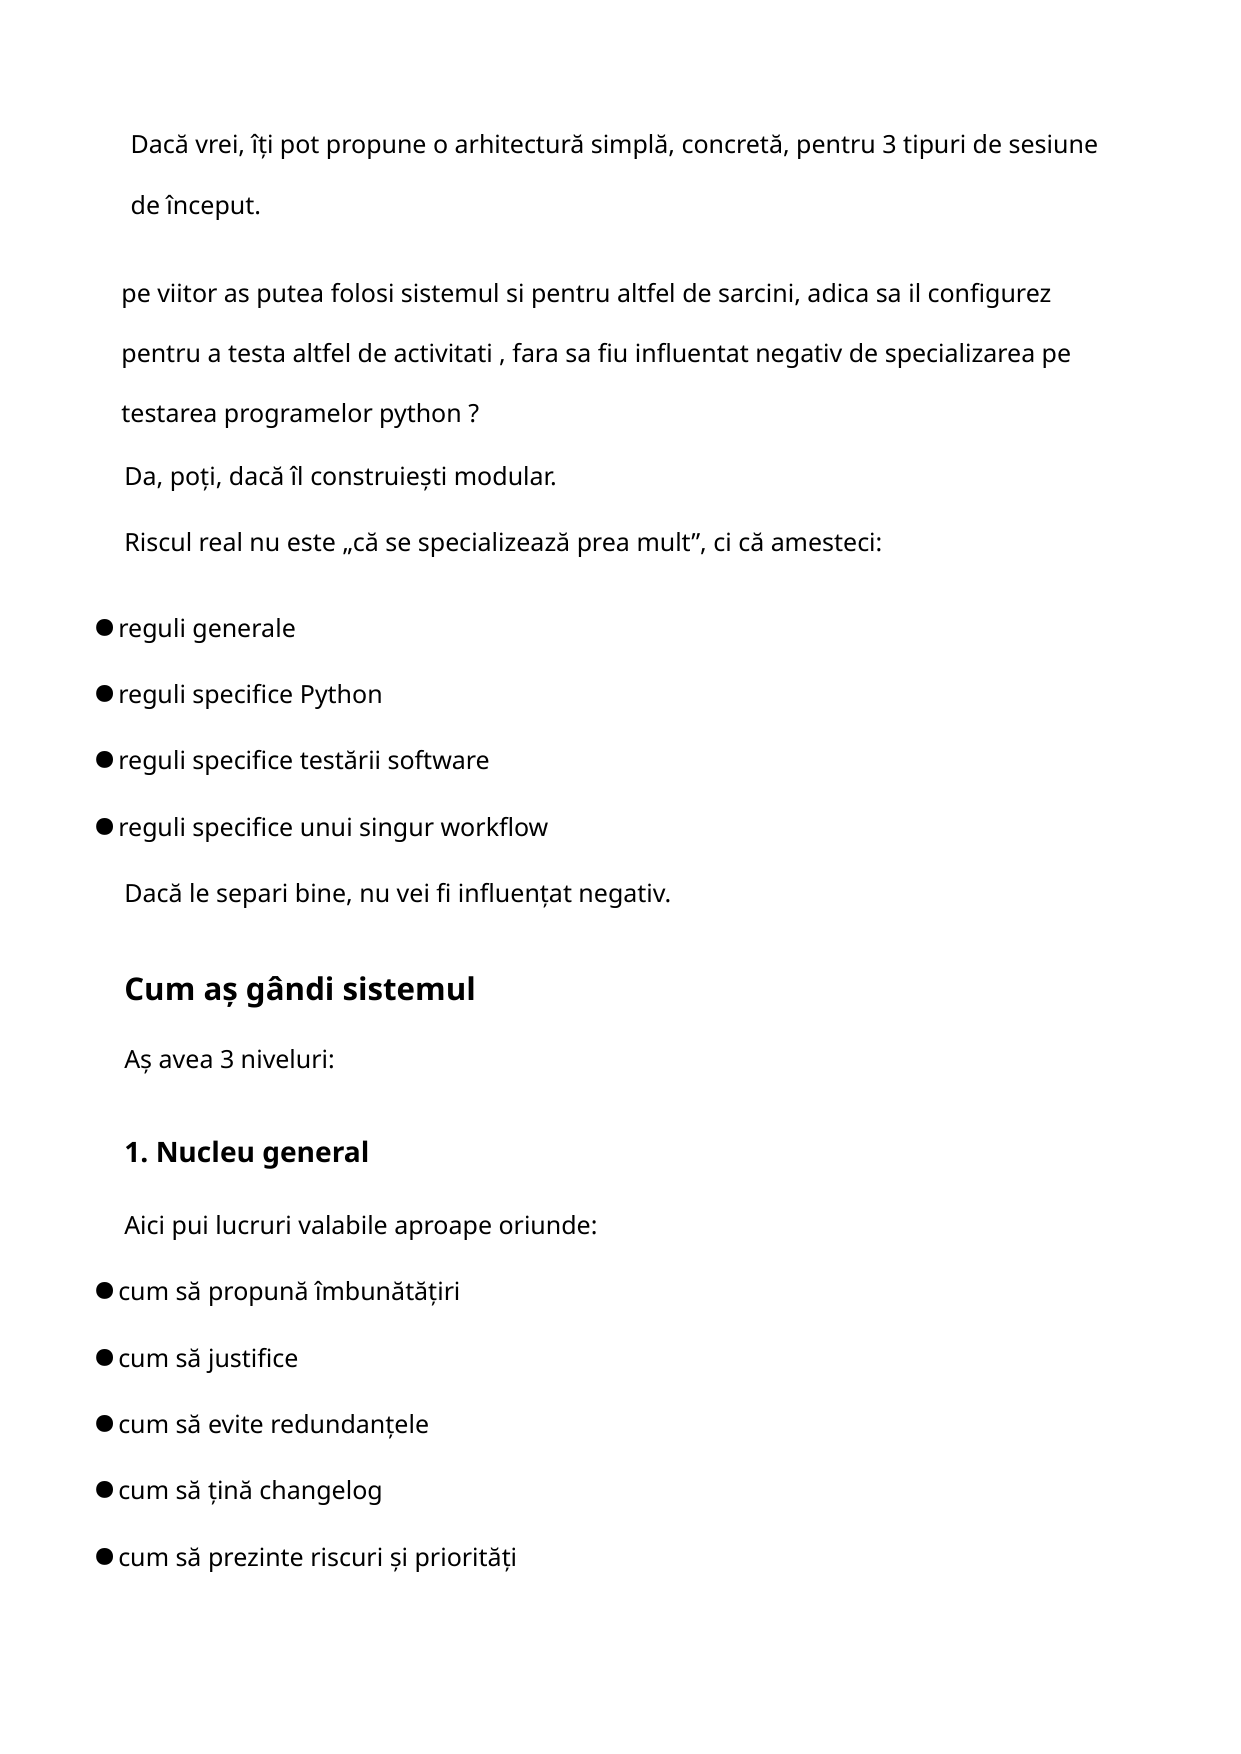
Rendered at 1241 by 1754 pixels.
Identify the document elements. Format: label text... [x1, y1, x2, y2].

text Dacă vrei, îți pot propune o arhitectură simplă, concretă, pentru 3 tipuri de sesiune de început. [125, 122, 1122, 227]
list reguli specifice testării software [119, 737, 1122, 780]
text Riscul real nu este „că se specializează prea mult”, ci că amesteci: [119, 519, 1122, 562]
text Da, poți, dacă îl construiești modular. [119, 454, 1122, 496]
list reguli generale [119, 604, 1122, 647]
list cum să propună îmbunătățiri [119, 1268, 1122, 1311]
text Dacă le separi bine, nu vei fi influențat negativ. [119, 869, 1122, 913]
list cum să prezinte riscuri și priorități [119, 1533, 1122, 1579]
list cum să justifice [119, 1334, 1122, 1377]
subtitle 1. Nucleu general [119, 1127, 1122, 1174]
list cum să evite redundanțele [119, 1401, 1122, 1444]
subtitle Cum aș gândi sistemul [119, 961, 1122, 1013]
text Aici pui lucruri valabile aproape oriunde: [119, 1202, 1122, 1245]
list reguli specifice Python [119, 671, 1122, 714]
text pe viitor as putea folosi sistemul si pentru altfel de sarcini, adica sa il configurez pentru a testa altfel de activitati , fara sa fiu influentat negativ de specializarea pe testarea programelor python ? [118, 272, 1122, 433]
list cum să țină changelog [119, 1467, 1122, 1510]
text Aș avea 3 niveluri: [119, 1035, 1122, 1078]
list reguli specifice unui singur workflow [119, 803, 1122, 846]
